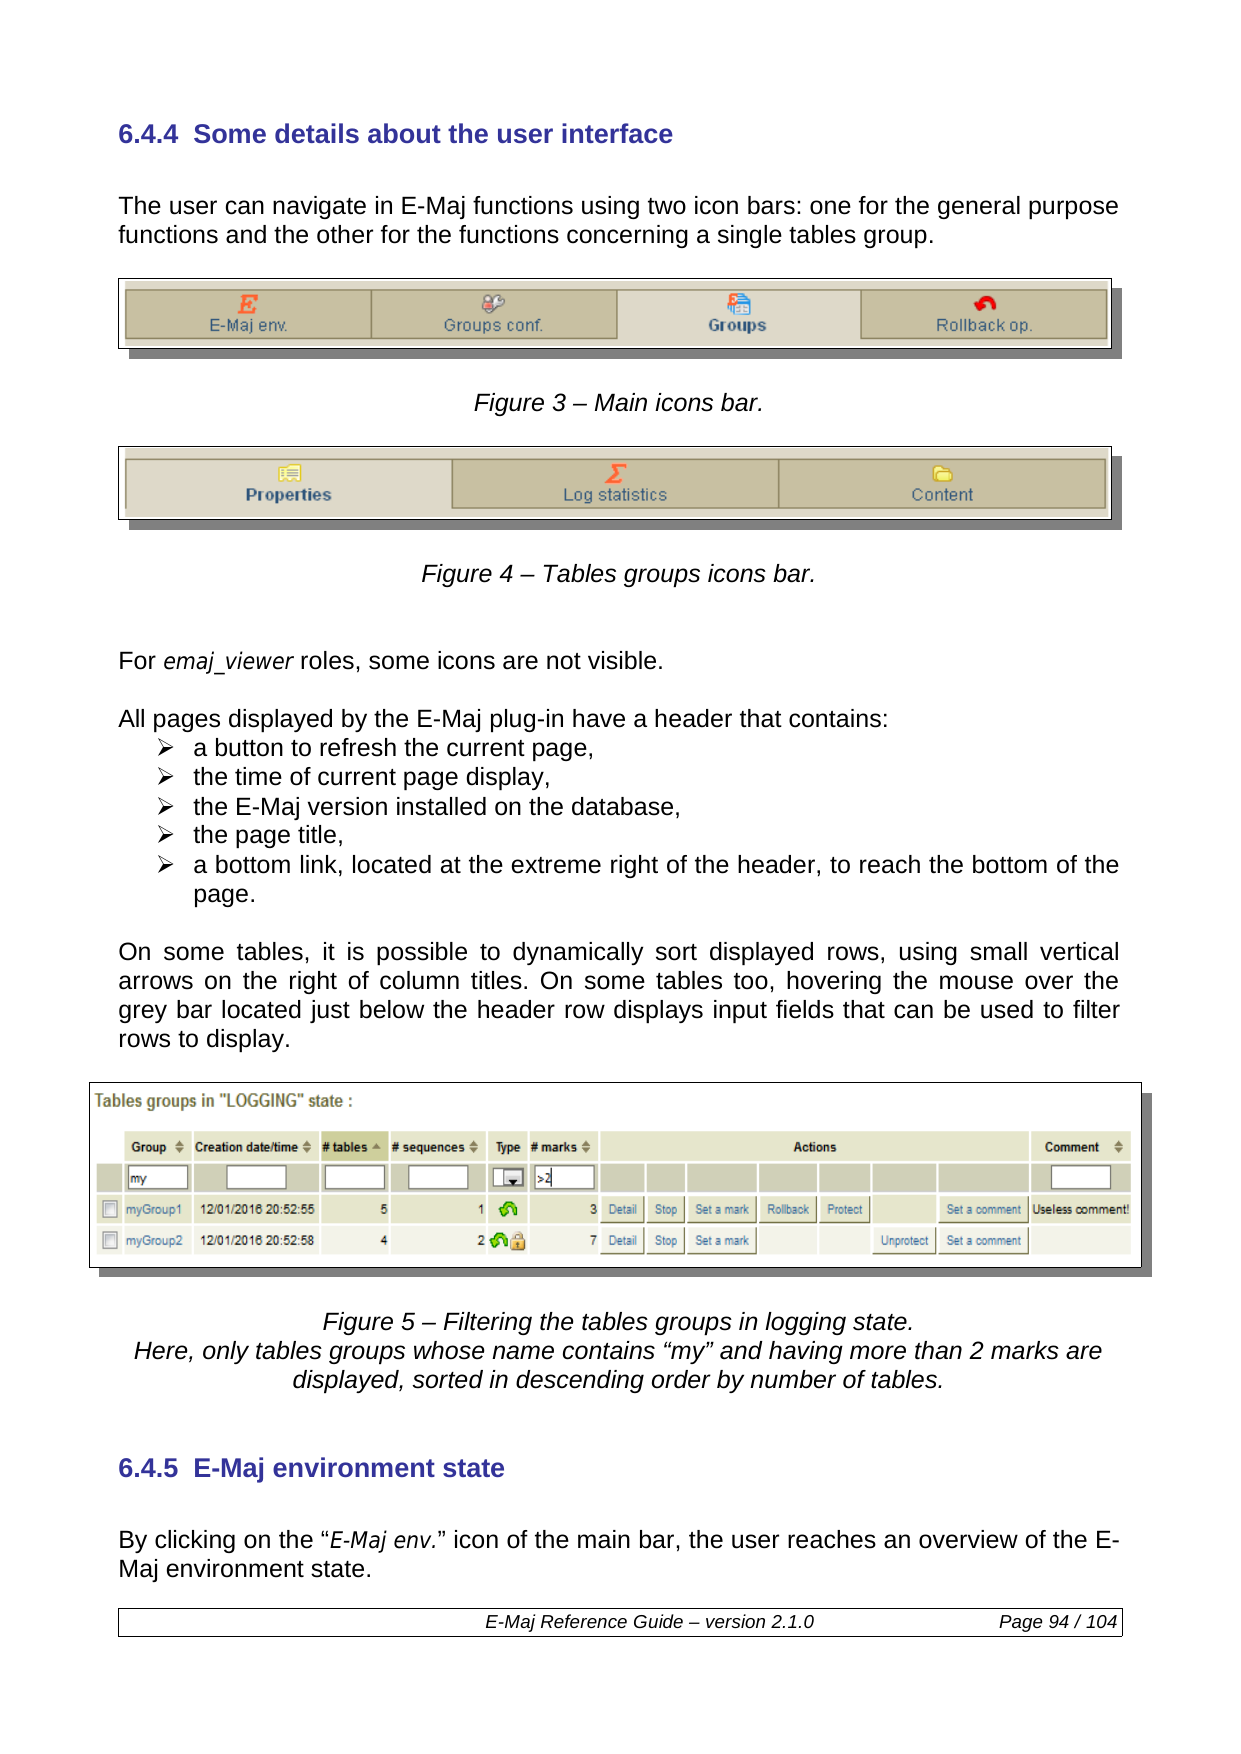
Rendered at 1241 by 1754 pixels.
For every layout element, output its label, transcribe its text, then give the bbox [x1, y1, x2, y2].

picture [121, 448, 1109, 517]
text The user can navigate in E-Maj functions using two icon bars: one for the general purpose functions and the other for the functions concerning a single tables group. [118, 191, 1122, 249]
text Figure 4 – Tables groups icons bar. [118, 559, 1122, 588]
list the page title, [156, 820, 1122, 849]
list the E-Maj version installed on the database, [156, 791, 1122, 820]
text Figure 3 – Main icons bar. [118, 388, 1122, 417]
text On some tables, it is possible to dynamically sort displayed rows, using small vertical arrows on the right of column titles. On some tables too, hovering the mouse over the grey bar located just below the header row displays input fields that can be used to filter rows to display. [118, 937, 1122, 1053]
list the time of current page display, [156, 762, 1122, 791]
subtitle E-Maj environment state [118, 1452, 1122, 1483]
text Figure 5 – Filtering the tables groups in logging state. [118, 1307, 1122, 1336]
picture [91, 1085, 1138, 1264]
subtitle Some details about the user interface [118, 118, 1122, 149]
picture [121, 281, 1109, 346]
text Here, only tables groups whose name contains “my” and having more than 2 marks are displayed, sorted in descending order by number of tables. [118, 1336, 1122, 1394]
list a button to refresh the current page, [156, 733, 1122, 762]
text By clicking on the “E-Maj env.” icon of the main bar, the user reaches an overview of the E-Maj environment state. [118, 1524, 1122, 1583]
text All pages displayed by the E-Maj plug-in have a header that contains: [118, 704, 1122, 733]
text For emaj_viewer roles, some icons are not visible. [118, 646, 1122, 675]
list a bottom link, located at the extreme right of the header, to reach the bottom of the page. [156, 849, 1122, 908]
